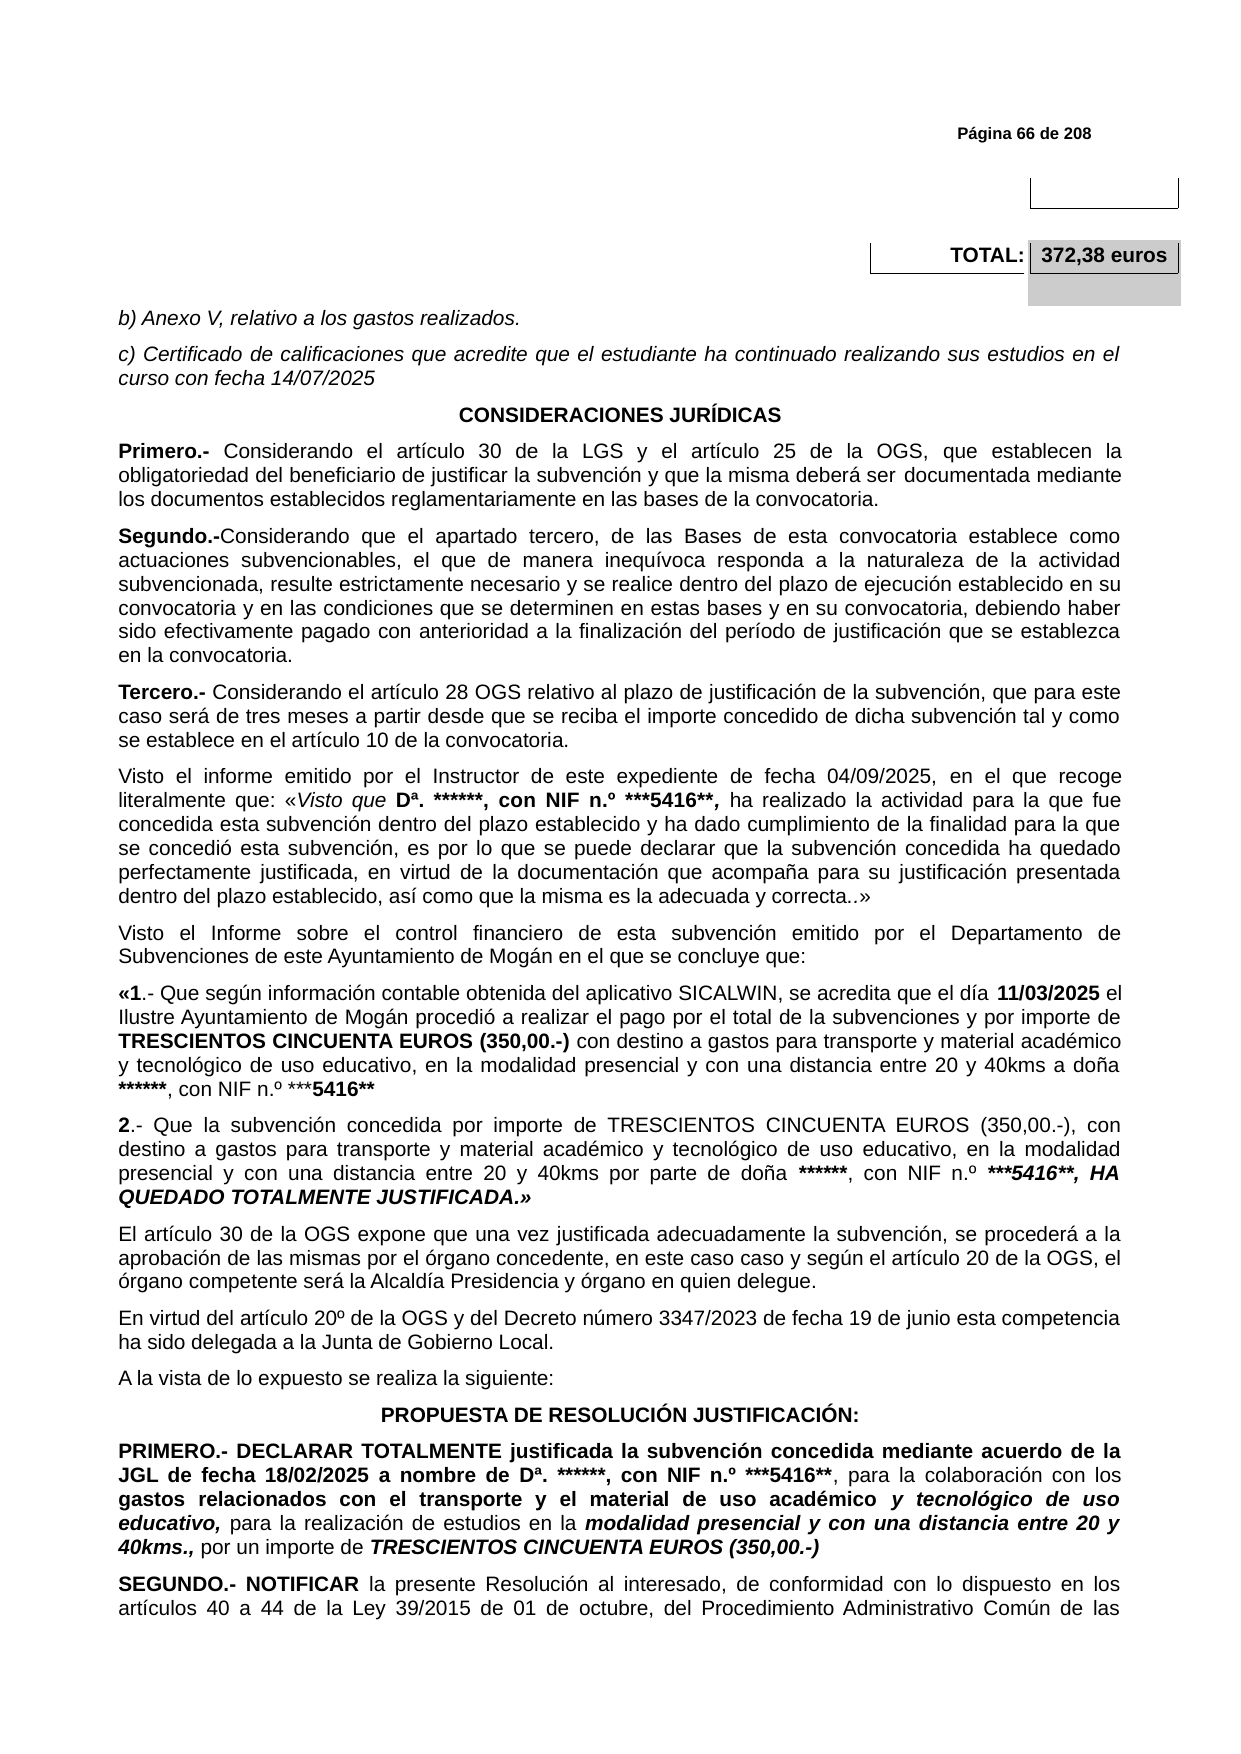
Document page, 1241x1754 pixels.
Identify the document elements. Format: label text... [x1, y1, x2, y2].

table_cell 372,38 euros [1028, 240, 1181, 306]
text CONSIDERACIONES JURÍDICAS [118, 403, 1122, 427]
table_cell [695, 175, 867, 240]
text Primero.- Considerando el artículo 30 de la LGS y el artículo 25 de la OGS, que establecen la obligatoriedad del beneficiario de justificar la subvención y que la misma deberá ser documentada mediante los documentos establecidos reglamentariamente en las bases de la convocatoria. [118, 439, 1122, 511]
table_cell [867, 175, 1027, 240]
text Visto el informe emitido por el Instructor de este expediente de fecha 04/09/2025, en el que recoge literalmente que: «Visto que Dª. ******, con NIF n.º ***5416**, ha realizado la actividad para la que fue concedida esta subvención dentro del plazo establecido y ha dado cumplimiento de la finalidad para la que se concedió esta subvención, es por lo que se puede declarar que la subvención concedida ha quedado perfectamente justificada, en virtud de la documentación que acompaña para su justificación presentada dentro del plazo establecido, así como que la misma es la adecuada y correcta..» [118, 764, 1122, 908]
text b) Anexo V, relativo a los gastos realizados. [118, 306, 1122, 330]
text PRIMERO.- DECLARAR TOTALMENTE justificada la subvención concedida mediante acuerdo de la JGL de fecha 18/02/2025 a nombre de Dª. ******, con NIF n.º ***5416**, para la colaboración con los gastos relacionados con el transporte y el material de uso académico y tecnológico de uso educativo, para la realización de estudios en la modalidad presencial y con una distancia entre 20 y 40kms., por un importe de TRESCIENTOS CINCUENTA EUROS (350,00.-) [118, 1439, 1122, 1559]
table_cell 29,58 [1028, 175, 1181, 240]
text PROPUESTA DE RESOLUCIÓN JUSTIFICACIÓN: [118, 1403, 1122, 1427]
text A la vista de lo expuesto se realiza la siguiente: [118, 1366, 1122, 1390]
text Segundo.-Considerando que el apartado tercero, de las Bases de esta convocatoria establece como actuaciones subvencionables, el que de manera inequívoca responda a la naturaleza de la actividad subvencionada, resulte estrictamente necesario y se realice dentro del plazo de ejecución establecido en su convocatoria y en las condiciones que se determinen en estas bases y en su convocatoria, debiendo haber sido efectivamente pagado con anterioridad a la finalización del período de justificación que se establezca en la convocatoria. [118, 523, 1122, 667]
table_cell [177, 175, 335, 240]
table_cell [335, 175, 476, 240]
text «1.- Que según información contable obtenida del aplicativo SICALWIN, se acredita que el día 11/03/2025 el Ilustre Ayuntamiento de Mogán procedió a realizar el pago por el total de la subvenciones y por importe de TRESCIENTOS CINCUENTA EUROS (350,00.-) con destino a gastos para transporte y material académico y tecnológico de uso educativo, en la modalidad presencial y con una distancia entre 20 y 40kms a doña ******, con NIF n.º ***5416** [118, 981, 1122, 1101]
text SEGUNDO.- NOTIFICAR la presente Resolución al interesado, de conformidad con lo dispuesto en los artículos 40 a 44 de la Ley 39/2015 de 01 de octubre, del Procedimiento Administrativo Común de las [118, 1571, 1122, 1619]
text c) Certificado de calificaciones que acredite que el estudiante ha continuado realizando sus estudios en el curso con fecha 14/07/2025 [118, 342, 1122, 390]
text El artículo 30 de la OGS expone que una vez justificada adecuadamente la subvención, se procederá a la aprobación de las mismas por el órgano concedente, en este caso caso y según el artículo 20 de la OGS, el órgano competente será la Alcaldía Presidencia y órgano en quien delegue. [118, 1221, 1122, 1293]
table_cell TOTAL: [867, 240, 1027, 306]
table_cell [476, 175, 695, 240]
text En virtud del artículo 20º de la OGS y del Decreto número 3347/2023 de fecha 19 de junio esta competencia ha sido delegada a la Junta de Gobierno Local. [118, 1306, 1122, 1354]
text Visto el Informe sobre el control financiero de esta subvención emitido por el Departamento de Subvenciones de este Ayuntamiento de Mogán en el que se concluye que: [118, 920, 1122, 968]
table_cell [177, 240, 867, 306]
text Tercero.- Considerando el artículo 28 OGS relativo al plazo de justificación de la subvención, que para este caso será de tres meses a partir desde que se reciba el importe concedido de dicha subvención tal y como se establece en el artículo 10 de la convocatoria. [118, 680, 1122, 752]
text 2.- Que la subvención concedida por importe de TRESCIENTOS CINCUENTA EUROS (350,00.-), con destino a gastos para transporte y material académico y tecnológico de uso educativo, en la modalidad presencial y con una distancia entre 20 y 40kms por parte de doña ******, con NIF n.º ***5416**, HA QUEDADO TOTALMENTE JUSTIFICADA.» [118, 1113, 1122, 1209]
